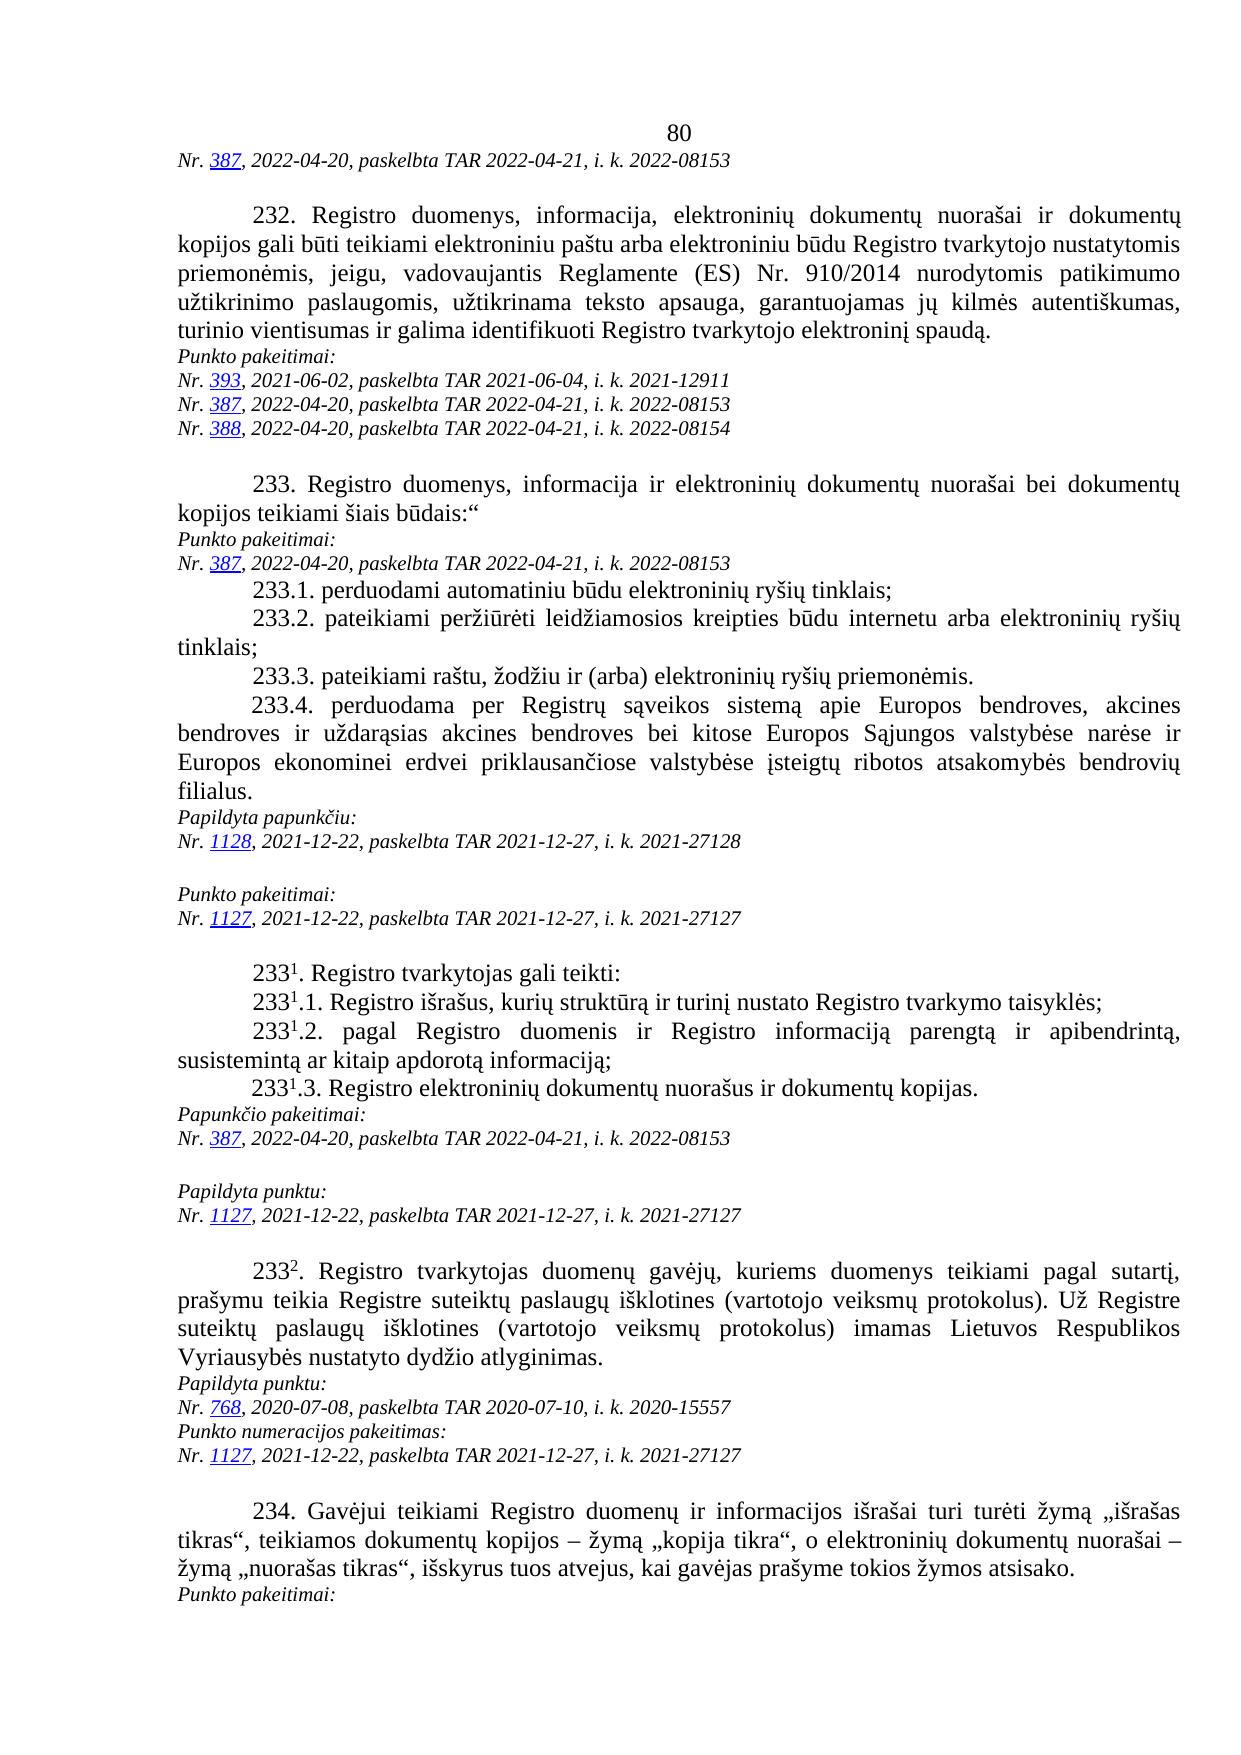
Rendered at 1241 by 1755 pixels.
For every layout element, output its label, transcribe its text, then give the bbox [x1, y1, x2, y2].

text 233.4. perduodama per Registrų sąveikos sistemą apie Europos bendroves, akcines bendroves ir uždarąsias akcines bendroves bei kitose Europos Sąjungos valstybėse narėse ir Europos ekonominei erdvei priklausančiose valstybėse įsteigtų ribotos atsakomybės bendrovių filialus. [177, 690, 1181, 805]
text 233.3. pateikiami raštu, žodžiu ir (arba) elektroninių ryšių priemonėmis. [177, 661, 1181, 690]
text Punkto pakeitimai: [177, 1582, 1181, 1606]
text 2331. Registro tvarkytojas gali teikti: [177, 958, 1181, 987]
text Nr. 387, 2022-04-20, paskelbta TAR 2022-04-21, i. k. 2022-08153 [177, 148, 1181, 172]
text 2331.1. Registro išrašus, kurių struktūrą ir turinį nustato Registro tvarkymo taisyklės; [177, 987, 1181, 1016]
text Nr. 1127, 2021-12-22, paskelbta TAR 2021-12-27, i. k. 2021-27127 [177, 1203, 1181, 1227]
text Punkto pakeitimai: [177, 882, 1181, 906]
text Papildyta papunkčiu: [177, 805, 1181, 829]
text 233.1. perduodami automatiniu būdu elektroninių ryšių tinklais; [177, 575, 1181, 603]
text Nr. 768, 2020-07-08, paskelbta TAR 2020-07-10, i. k. 2020-15557 [177, 1395, 1181, 1419]
text Nr. 393, 2021-06-02, paskelbta TAR 2021-06-04, i. k. 2021-12911 [177, 368, 1181, 392]
text 2332. Registro tvarkytojas duomenų gavėjų, kuriems duomenys teikiami pagal sutartį, prašymu teikia Registre suteiktų paslaugų išklotines (vartotojo veiksmų protokolus). Už Registre suteiktų paslaugų išklotines (vartotojo veiksmų protokolus) imamas Lietuvos Respublikos Vyriausybės nustatyto dydžio atlyginimas. [177, 1256, 1181, 1371]
text Punkto pakeitimai: [177, 344, 1181, 368]
text Punkto numeracijos pakeitimas: [177, 1419, 1181, 1443]
text Papunkčio pakeitimai: [177, 1102, 1181, 1126]
text 2331.2. pagal Registro duomenis ir Registro informaciją parengtą ir apibendrintą, susistemintą ar kitaip apdorotą informaciją; [177, 1016, 1181, 1073]
text Punkto pakeitimai: [177, 527, 1181, 551]
text Papildyta punktu: [177, 1179, 1181, 1203]
text Papildyta punktu: [177, 1371, 1181, 1395]
text 233.2. pateikiami peržiūrėti leidžiamosios kreipties būdu internetu arba elektroninių ryšių tinklais; [177, 603, 1181, 661]
text Nr. 387, 2022-04-20, paskelbta TAR 2022-04-21, i. k. 2022-08153 [177, 392, 1181, 416]
text 234. Gavėjui teikiami Registro duomenų ir informacijos išrašai turi turėti žymą „išrašas tikras“, teikiamos dokumentų kopijos – žymą „kopija tikra“, o elektroninių dokumentų nuorašai – žymą „nuorašas tikras“, išskyrus tuos atvejus, kai gavėjas prašyme tokios žymos atsisako. [177, 1496, 1181, 1582]
text Nr. 387, 2022-04-20, paskelbta TAR 2022-04-21, i. k. 2022-08153 [177, 1126, 1181, 1150]
text 2331.3. Registro elektroninių dokumentų nuorašus ir dokumentų kopijas. [177, 1073, 1181, 1102]
text Nr. 1127, 2021-12-22, paskelbta TAR 2021-12-27, i. k. 2021-27127 [177, 1443, 1181, 1467]
text Nr. 387, 2022-04-20, paskelbta TAR 2022-04-21, i. k. 2022-08153 [177, 551, 1181, 575]
text 233. Registro duomenys, informacija ir elektroninių dokumentų nuorašai bei dokumentų kopijos teikiami šiais būdais:“ [177, 469, 1181, 527]
text 232. Registro duomenys, informacija, elektroninių dokumentų nuorašai ir dokumentų kopijos gali būti teikiami elektroniniu paštu arba elektroniniu būdu Registro tvarkytojo nustatytomis priemonėmis, jeigu, vadovaujantis Reglamente (ES) Nr. 910/2014 nurodytomis patikimumo užtikrinimo paslaugomis, užtikrinama teksto apsauga, garantuojamas jų kilmės autentiškumas, turinio vientisumas ir galima identifikuoti Registro tvarkytojo elektroninį spaudą. [177, 200, 1181, 344]
text Nr. 1128, 2021-12-22, paskelbta TAR 2021-12-27, i. k. 2021-27128 [177, 829, 1181, 853]
text Nr. 1127, 2021-12-22, paskelbta TAR 2021-12-27, i. k. 2021-27127 [177, 906, 1181, 930]
text Nr. 388, 2022-04-20, paskelbta TAR 2022-04-21, i. k. 2022-08154 [177, 416, 1181, 440]
